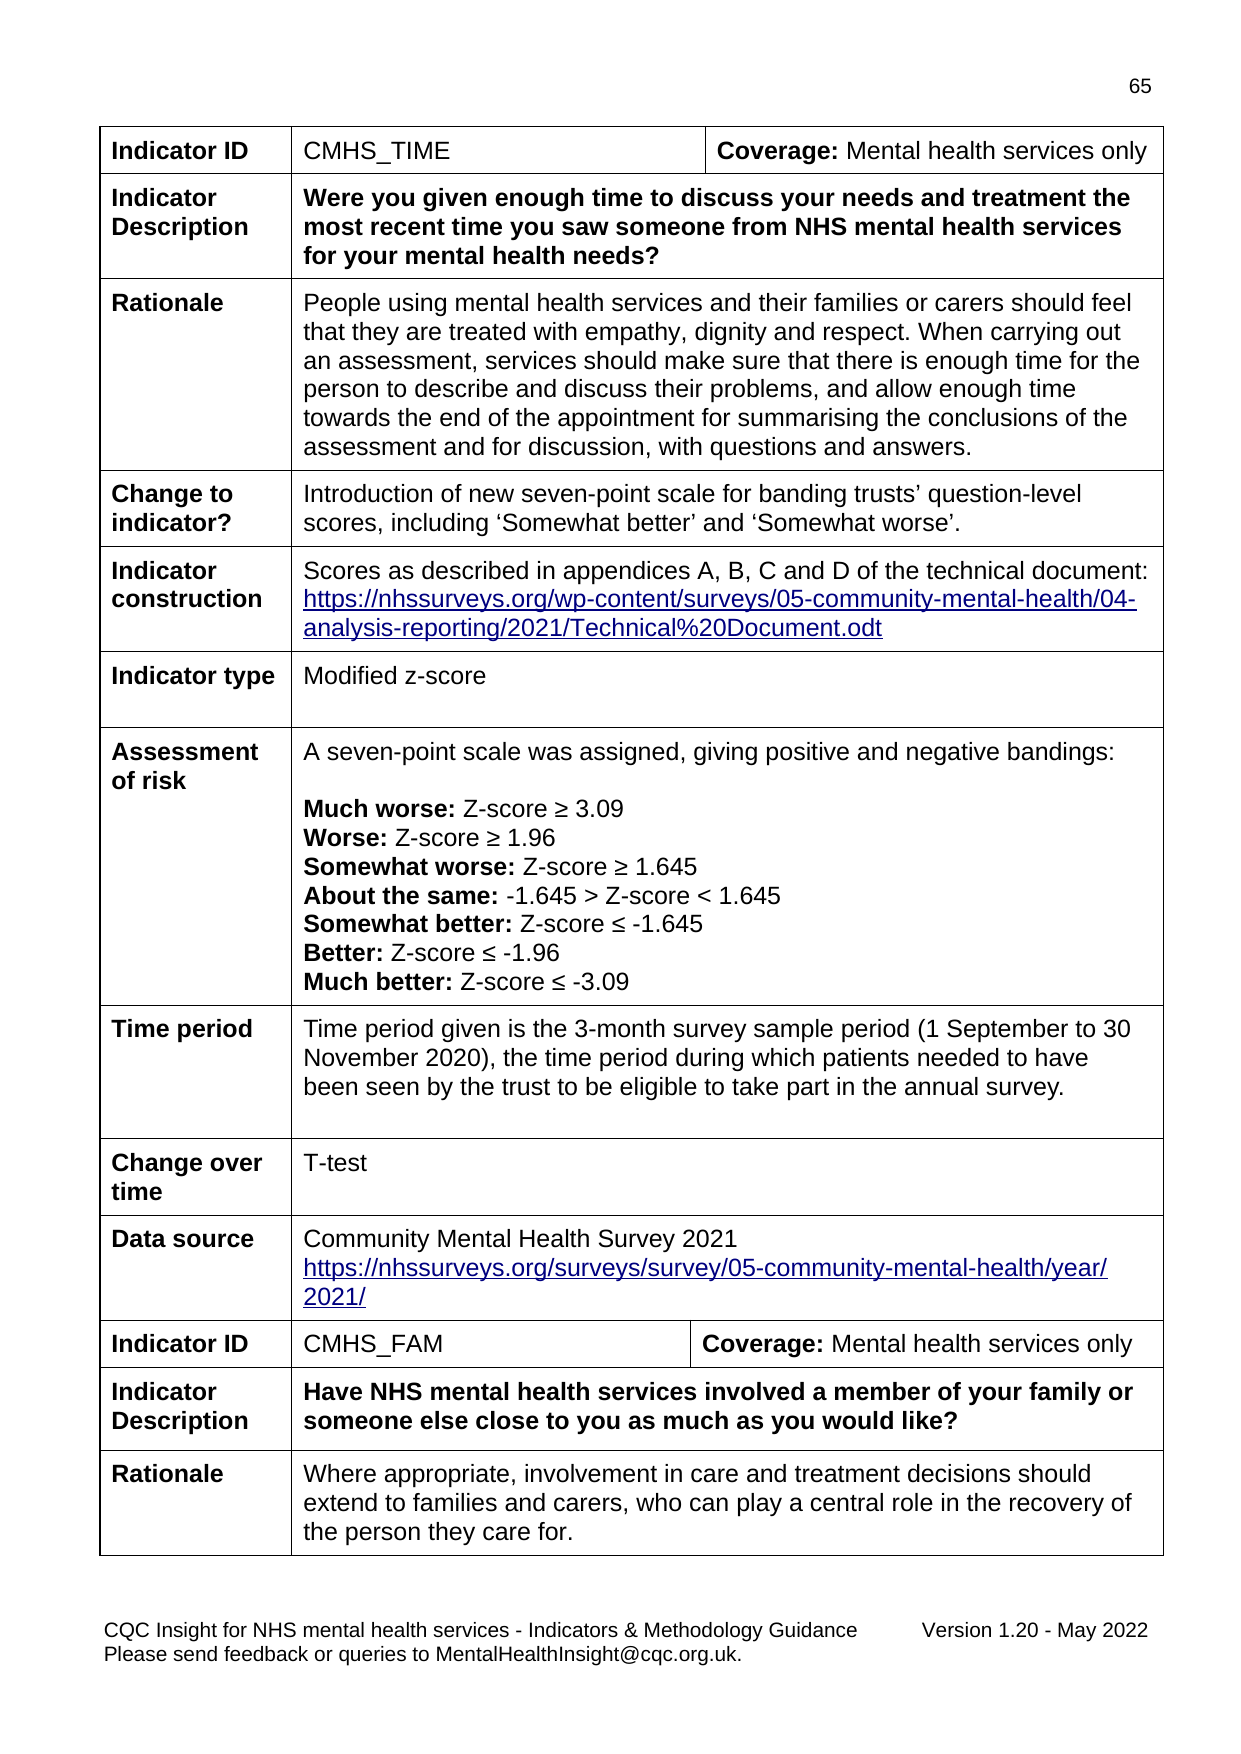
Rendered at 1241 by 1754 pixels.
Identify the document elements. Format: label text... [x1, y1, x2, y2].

table_header Coverage: Mental health services only [706, 127, 1163, 173]
table_cell Scores as described in appendices A, B, C and D of the technical document: https://nhssurveys.org/wp-content/surveys/05-community-mental-health/04-analysis-reporting/2021/Technical%20Document.odt [292, 547, 1163, 651]
table_cell Community Mental Health Survey 2021 https://nhssurveys.org/surveys/survey/05-community-mental-health/year/2021/ [292, 1216, 1163, 1319]
table_cell Modified z-score [292, 652, 1163, 727]
table_cell Introduction of new seven-point scale for banding trusts’ question-level scores, including ‘Somewhat better’ and ‘Somewhat worse’. [292, 471, 1163, 546]
table_cell Change to indicator? [101, 471, 291, 546]
table_header Indicator ID [101, 127, 291, 173]
table_cell Rationale [101, 279, 291, 469]
table_cell Indicator type [101, 652, 291, 727]
table_header CMHS_TIME [292, 127, 705, 173]
table_cell Have NHS mental health services involved a member of your family or someone else close to you as much as you would like? [292, 1368, 1163, 1449]
table_cell Rationale [101, 1451, 291, 1554]
table_cell Where appropriate, involvement in care and treatment decisions should extend to families and carers, who can play a central role in the recovery of the person they care for. [292, 1451, 1163, 1554]
table_cell Time period [101, 1006, 291, 1138]
table_cell Were you given enough time to discuss your needs and treatment the most recent time you saw someone from NHS mental health services for your mental health needs? [292, 174, 1163, 278]
table_cell CMHS_FAM [292, 1321, 690, 1367]
table_cell Assessment of risk [101, 728, 291, 1004]
table_cell People using mental health services and their families or carers should feel that they are treated with empathy, dignity and respect. When carrying out an assessment, services should make sure that there is enough time for the person to describe and discuss their problems, and allow enough time towards the end of the appointment for summarising the conclusions of the assessment and for discussion, with questions and answers. [292, 279, 1163, 469]
table_cell T-test [292, 1139, 1163, 1214]
table_cell Indicator ID [101, 1321, 291, 1367]
table_cell Change over time [101, 1139, 291, 1214]
table_cell Indicator Description [101, 174, 291, 278]
table_cell Indicator Description [101, 1368, 291, 1449]
table_cell Time period given is the 3-month survey sample period (1 September to 30 November 2020), the time period during which patients needed to have been seen by the trust to be eligible to take part in the annual survey. [292, 1006, 1163, 1138]
table_cell Data source [101, 1216, 291, 1319]
table_cell Coverage: Mental health services only [691, 1321, 1163, 1367]
table_cell A seven-point scale was assigned, giving positive and negative bandings: Much worse: Z-score ≥ 3.09 Worse: Z-score ≥ 1.96 Somewhat worse: Z-score ≥ 1.645 About the same: -1.645 > Z-score < 1.645 Somewhat better: Z-score ≤ -1.645 Better: Z-score ≤ -1.96 Much better: Z-score ≤ -3.09 [292, 728, 1163, 1004]
table_cell Indicator construction [101, 547, 291, 651]
